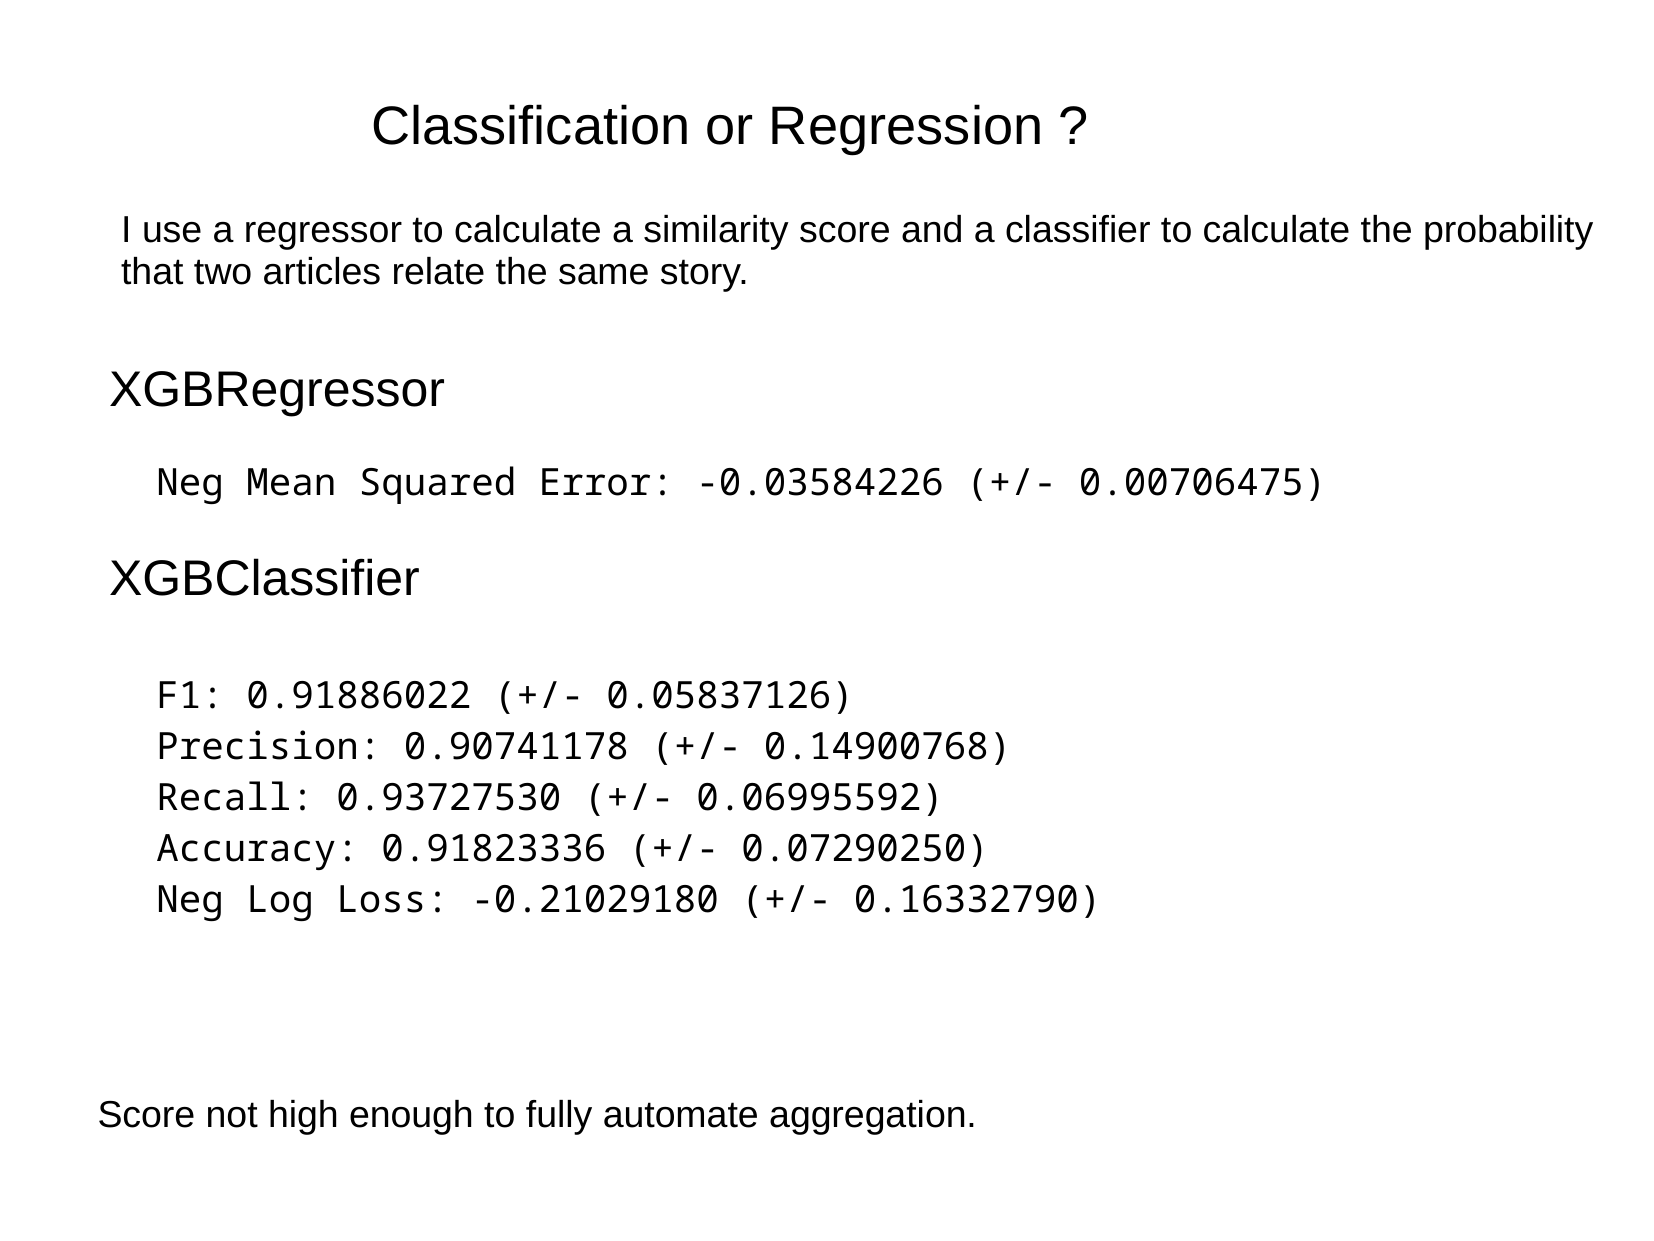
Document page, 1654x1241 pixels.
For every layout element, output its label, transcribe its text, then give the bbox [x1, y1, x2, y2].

text_box Score not high enough to fully automate aggregation. [82, 1086, 993, 1144]
text_box I use a regressor to calculate a similarity score and a classifier to calculate the probability that two articles relate the same story. [106, 200, 1609, 300]
text_box F1: 0.91886022 (+/- 0.05837126) Precision: 0.90741178 (+/- 0.14900768) Recall: 0.93727530 (+/- 0.06995592) Accuracy: 0.91823336 (+/- 0.07290250) Neg Log Loss: -0.21029180 (+/- 0.16332790) [141, 660, 1489, 981]
text_box XGBRegressor [94, 353, 1441, 425]
text_box Classification or Regression ? [356, 87, 1182, 166]
text_box XGBClassifier [94, 542, 1501, 709]
text_box Neg Mean Squared Error: -0.03584226 (+/- 0.00706475) [141, 448, 1347, 520]
